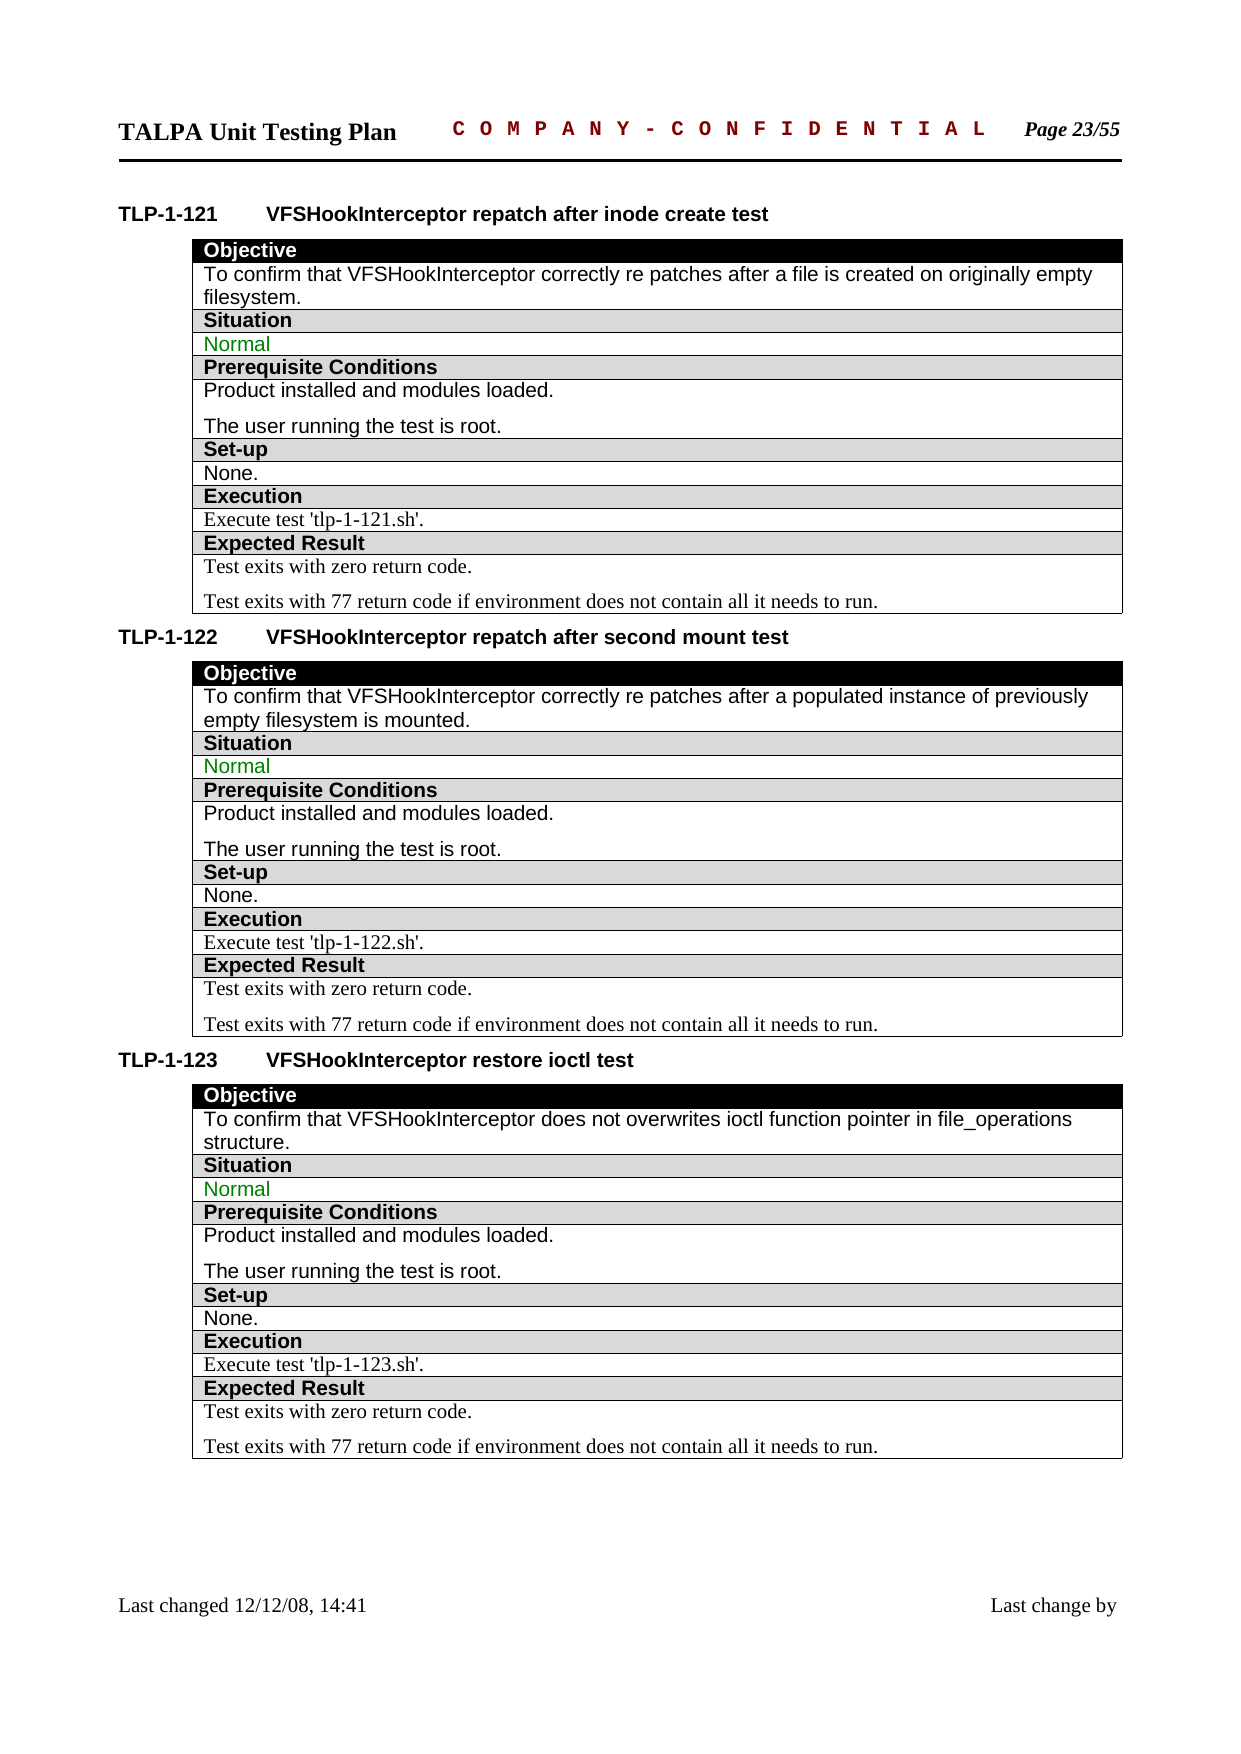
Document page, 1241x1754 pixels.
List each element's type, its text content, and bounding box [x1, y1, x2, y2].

table_cell Test exits with zero return code. Test exits with 77 return code if environment does not contain all it needs to run. [193, 978, 1122, 1036]
table_cell Normal [193, 333, 1122, 355]
table_header Objective [193, 1085, 1122, 1108]
table_cell Expected Result [193, 955, 1122, 977]
table_cell Expected Result [193, 1377, 1122, 1400]
table_cell Execution [193, 908, 1122, 930]
table_header Objective [193, 662, 1122, 685]
table_cell To confirm that VFSHookInterceptor correctly re patches after a populated instance of previously empty filesystem is mounted. [193, 686, 1122, 731]
table_cell None. [193, 462, 1122, 485]
table_cell Product installed and modules loaded. The user running the test is root. [193, 380, 1122, 438]
table_cell To confirm that VFSHookInterceptor does not overwrites ioctl function pointer in file_operations structure. [193, 1109, 1122, 1154]
text TLP-1-121 VFSHookInterceptor repatch after inode create test [118, 203, 1122, 226]
table_cell Product installed and modules loaded. The user running the test is root. [193, 802, 1122, 860]
table_cell Normal [193, 1178, 1122, 1201]
table_cell To confirm that VFSHookInterceptor correctly re patches after a file is created on originally empty filesystem. [193, 263, 1122, 309]
table_cell Expected Result [193, 532, 1122, 554]
table_cell Set-up [193, 1284, 1122, 1306]
table_header Objective [193, 240, 1122, 262]
table_cell Normal [193, 756, 1122, 778]
table_cell Set-up [193, 439, 1122, 461]
table_cell Prerequisite Conditions [193, 779, 1122, 801]
table_cell Prerequisite Conditions [193, 1202, 1122, 1224]
table_cell Execute test 'tlp-1-123.sh'. [193, 1354, 1122, 1376]
table_cell Set-up [193, 861, 1122, 884]
table_cell Prerequisite Conditions [193, 356, 1122, 379]
table_cell Test exits with zero return code. Test exits with 77 return code if environment does not contain all it needs to run. [193, 555, 1122, 613]
table_cell Execution [193, 1331, 1122, 1353]
table_cell Situation [193, 310, 1122, 332]
table_cell Product installed and modules loaded. The user running the test is root. [193, 1225, 1122, 1283]
table_cell None. [193, 1307, 1122, 1330]
table_cell Test exits with zero return code. Test exits with 77 return code if environment does not contain all it needs to run. [193, 1401, 1122, 1458]
text TLP-1-122 VFSHookInterceptor repatch after second mount test [118, 626, 1122, 649]
text TLP-1-123 VFSHookInterceptor restore ioctl test [118, 1048, 1122, 1071]
table_cell Execute test 'tlp-1-121.sh'. [193, 509, 1122, 531]
table_cell Situation [193, 1155, 1122, 1177]
table_cell Execute test 'tlp-1-122.sh'. [193, 931, 1122, 954]
table_cell Execution [193, 486, 1122, 508]
table_cell Situation [193, 732, 1122, 755]
table_cell None. [193, 885, 1122, 907]
